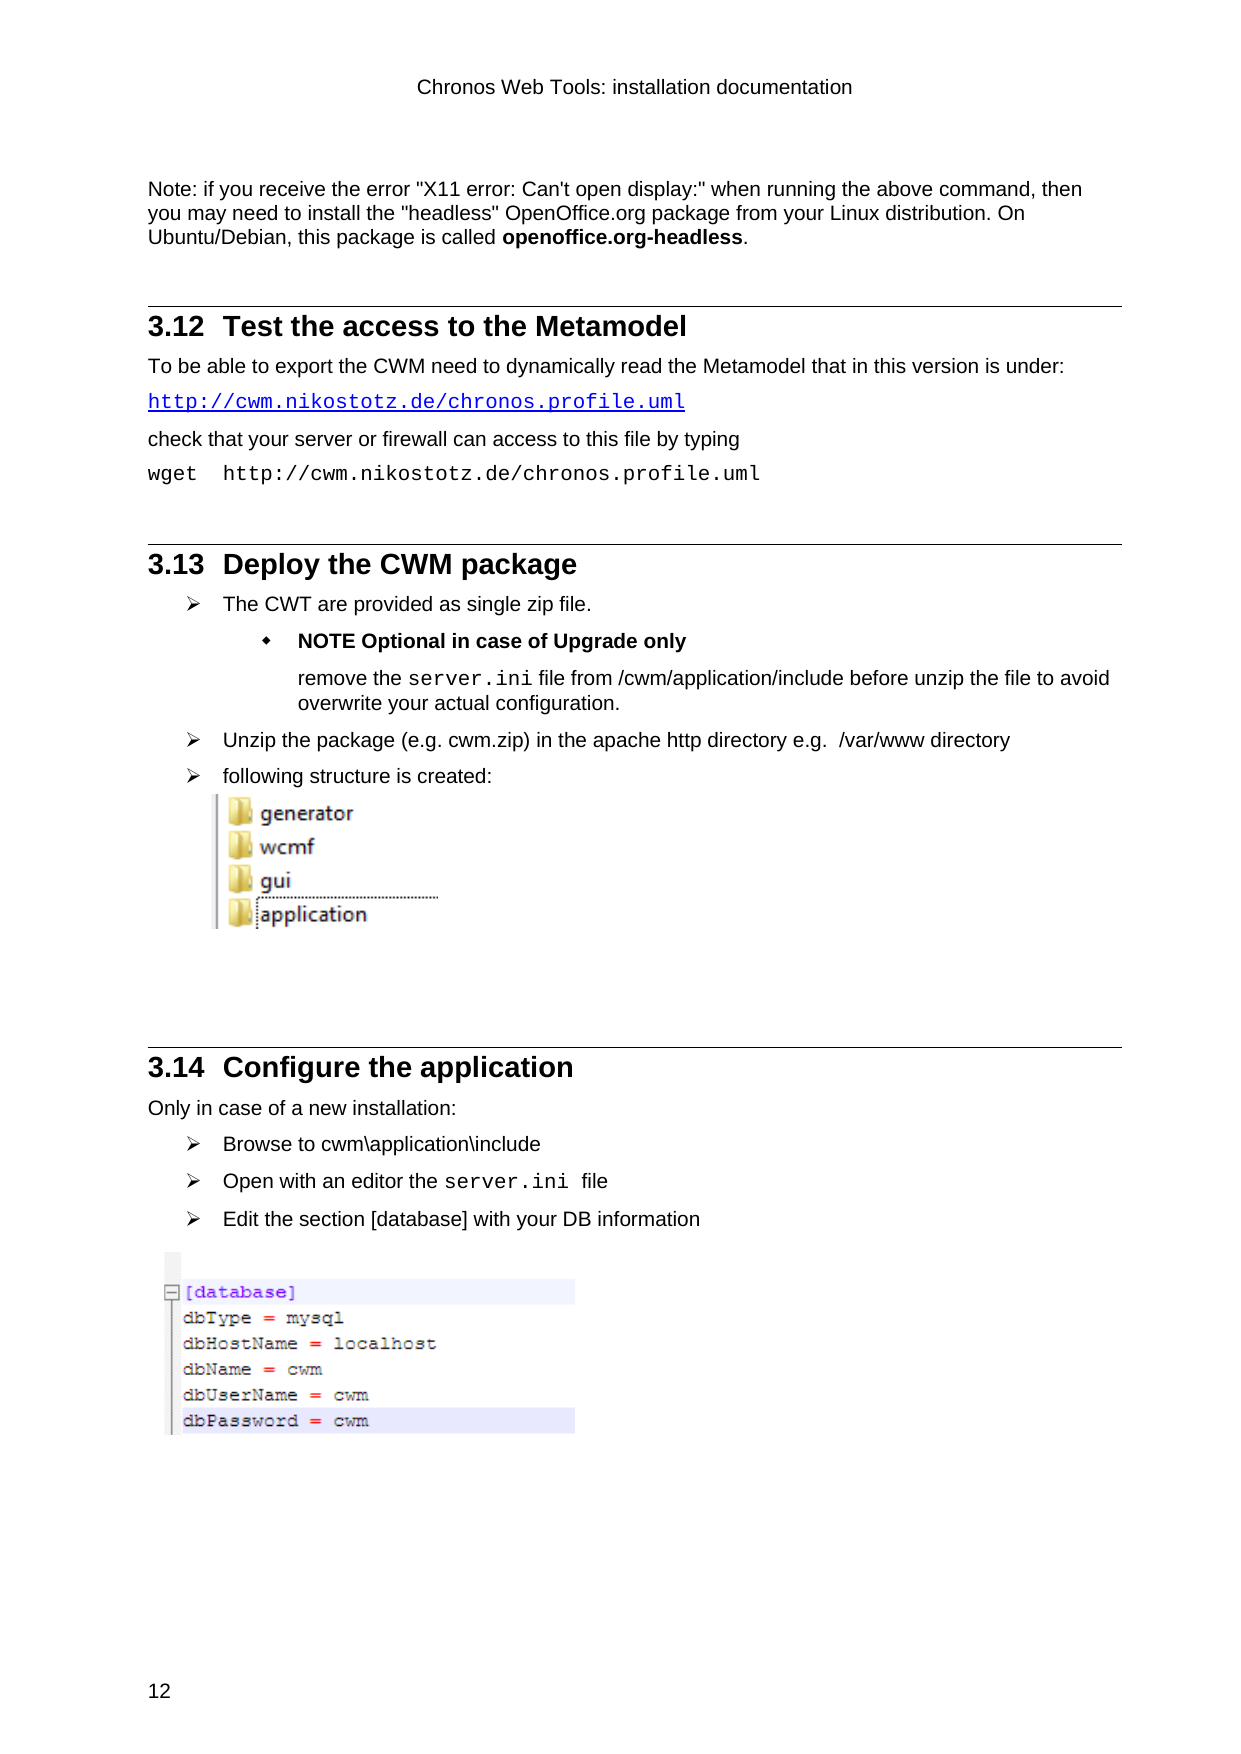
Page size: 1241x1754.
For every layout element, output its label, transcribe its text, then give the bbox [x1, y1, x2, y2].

text wget http://cwm.nikostotz.de/chronos.profile.uml [148, 463, 1122, 487]
subtitle Configure the application [148, 1048, 1122, 1084]
text check that your server or firewall can access to this file by typing [148, 427, 1122, 451]
list Edit the section [database] with your DB information [185, 1207, 1122, 1231]
text http://cwm.nikostotz.de/chronos.profile.uml [148, 391, 1122, 414]
text To be able to export the CWM need to dynamically read the Metamodel that in this version is under: [148, 354, 1122, 378]
list The CWT are provided as single zip file. [185, 592, 1122, 616]
list NOTE Optional in case of Upgrade only [260, 629, 1122, 653]
text Note: if you receive the error "X11 error: Can't open display:" when running the above command, then you may need to install the "headless" OpenOffice.org package from your Linux distribution. On Ubuntu/Debian, this package is called openoffice.org-headless. [148, 177, 1122, 249]
picture [164, 1252, 575, 1435]
subtitle Test the access to the Metamodel [148, 307, 1122, 342]
list Browse to cwm\application\include [185, 1132, 1122, 1156]
text Only in case of a new installation: [148, 1096, 1122, 1120]
list following structure is created: [185, 764, 1122, 788]
list remove the server.ini file from /cwm/application/include before unzip the file to avoid overwrite your actual configuration. [260, 665, 1122, 715]
list Unzip the package (e.g. cwm.zip) in the apache http directory e.g. /var/www directory [185, 728, 1122, 752]
subtitle Deploy the CWM package [148, 545, 1122, 580]
list Open with an editor the server.ini file [185, 1169, 1122, 1194]
picture [211, 794, 438, 929]
